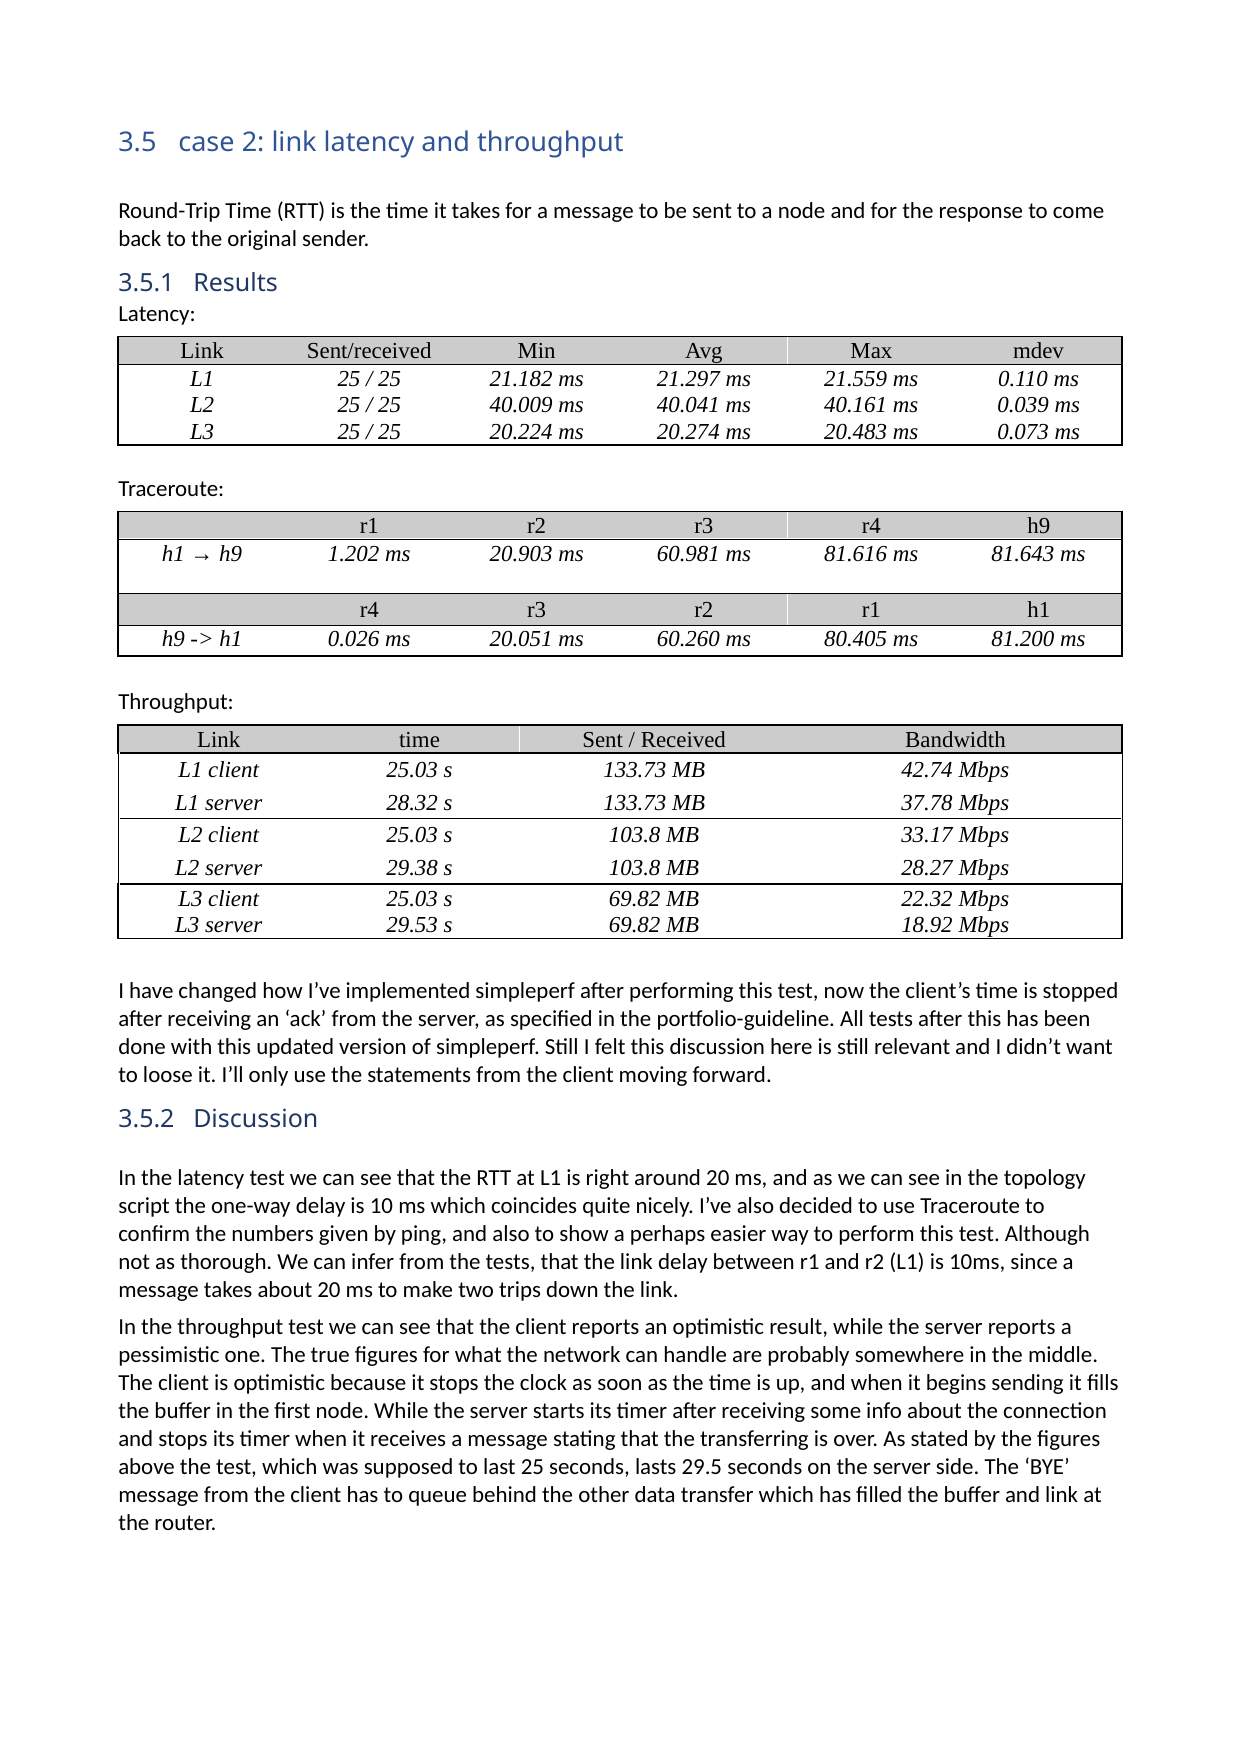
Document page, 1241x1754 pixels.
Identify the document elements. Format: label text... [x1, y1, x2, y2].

table_cell L2 server [119, 851, 319, 883]
table_cell r4 [285, 594, 453, 625]
table_cell 42.74 Mbps [788, 754, 1122, 786]
table_cell 21.559 ms [788, 365, 955, 392]
table_cell 33.17 Mbps [788, 818, 1122, 851]
table_cell 81.616 ms [788, 540, 955, 566]
table_header [119, 512, 285, 538]
text Throughput: [118, 687, 1122, 715]
table_header r2 [453, 512, 620, 538]
table_cell 40.009 ms [453, 392, 620, 418]
table_header Link [119, 337, 285, 364]
table_cell L1 [119, 365, 285, 392]
table_cell 69.82 MB [520, 911, 788, 937]
text Latency: [118, 299, 1122, 327]
table_cell L1 client [119, 753, 319, 786]
table_cell 103.8 MB [520, 851, 788, 883]
subtitle Discussion [118, 1101, 1122, 1135]
table_header time [319, 726, 519, 752]
table_cell [119, 566, 285, 593]
table_header Bandwidth [788, 726, 1121, 752]
table_header Sent/received [285, 337, 453, 364]
table_cell [788, 566, 955, 593]
table_header h9 [955, 512, 1121, 538]
table_cell L2 client [119, 819, 319, 851]
table_cell 20.274 ms [620, 418, 787, 444]
table_cell 25 / 25 [285, 392, 453, 418]
table_cell L3 server [119, 911, 319, 937]
text In the throughput test we can see that the client reports an optimistic result, while the server reports a pessimistic one. The true figures for what the network can handle are probably somewhere in the middle. The client is optimistic because it stops the clock as soon as the time is up, and when it begins sending it fills the buffer in the first node. While the server starts its timer after receiving some info about the connection and stops its timer when it receives a message stating that the transferring is over. As stated by the figures above the test, which was supposed to last 25 seconds, lasts 29.5 seconds on the server side. The ‘BYE’ message from the client has to queue behind the other data transfer which has filled the buffer and link at the router. [118, 1312, 1122, 1536]
text Traceroute: [118, 474, 1122, 502]
table_cell r3 [453, 594, 620, 625]
table_cell 25.03 s [319, 754, 519, 786]
table_header Avg [620, 337, 787, 364]
table_cell 21.182 ms [453, 365, 620, 392]
table_header Min [453, 337, 620, 364]
table_cell 40.041 ms [620, 392, 787, 418]
table_cell 29.53 s [319, 911, 519, 937]
table_header r3 [620, 512, 787, 538]
table_cell 1.202 ms [285, 540, 453, 566]
table_cell 20.483 ms [788, 418, 955, 444]
table_cell 80.405 ms [788, 626, 955, 655]
table_cell 25.03 s [319, 819, 519, 851]
table_cell 0.026 ms [285, 626, 453, 655]
table_cell 25 / 25 [285, 365, 453, 392]
subtitle Results [118, 265, 1122, 299]
table_cell 20.051 ms [453, 626, 620, 655]
table_cell r1 [788, 594, 955, 625]
table_cell 81.200 ms [955, 626, 1121, 655]
table_cell 81.643 ms [955, 540, 1121, 566]
table_cell 25 / 25 [285, 418, 453, 444]
table_cell 0.039 ms [955, 392, 1121, 418]
table_cell 28.32 s [319, 786, 519, 818]
table_header r1 [285, 512, 453, 538]
table_header r4 [788, 512, 955, 538]
table_cell 37.78 Mbps [788, 786, 1122, 818]
text I have changed how I’ve implemented simpleperf after performing this test, now the client’s time is stopped after receiving an ‘ack’ from the server, as specified in the portfolio-guideline. All tests after this has been done with this updated version of simpleperf. Still I felt this discussion here is still relevant and I didn’t want to loose it. I’ll only use the statements from the client moving forward. [118, 976, 1122, 1088]
subtitle case 2: link latency and throughput [118, 122, 1122, 159]
table_cell 133.73 MB [520, 754, 788, 786]
table_cell 0.110 ms [955, 365, 1121, 392]
table_cell L3 client [119, 884, 319, 911]
table_cell h9 -> h1 [119, 626, 285, 655]
table_cell 29.38 s [319, 851, 519, 883]
table_header Max [788, 337, 955, 364]
table_cell 103.8 MB [520, 819, 788, 851]
table_cell h1 [955, 594, 1121, 625]
table_cell [453, 566, 620, 593]
table_cell r2 [620, 594, 787, 625]
table_cell 69.82 MB [520, 885, 788, 911]
table_cell 40.161 ms [788, 392, 955, 418]
table_cell 20.903 ms [453, 540, 620, 566]
table_cell [620, 566, 787, 593]
table_cell 60.981 ms [620, 540, 787, 566]
text In the latency test we can see that the RTT at L1 is right around 20 ms, and as we can see in the topology script the one-way delay is 10 ms which coincides quite nicely. I’ve also decided to use Traceroute to confirm the numbers given by ping, and also to show a perhaps easier way to perform this test. Although not as thorough. We can infer from the tests, that the link delay between r1 and r2 (L1) is 10ms, since a message takes about 20 ms to make two trips down the link. [118, 1135, 1122, 1303]
table_header Link [119, 726, 319, 752]
table_cell 18.92 Mbps [788, 911, 1121, 937]
table_cell L3 [119, 418, 285, 444]
table_cell 28.27 Mbps [788, 851, 1122, 883]
table_cell [955, 566, 1121, 593]
table_cell [285, 566, 453, 593]
table_cell 133.73 MB [520, 786, 788, 818]
table_header mdev [955, 337, 1121, 364]
table_cell [119, 594, 285, 625]
table_cell 25.03 s [319, 885, 519, 911]
text Round-Trip Time (RTT) is the time it takes for a message to be sent to a node and for the response to come back to the original sender. [118, 196, 1122, 252]
table_cell 21.297 ms [620, 365, 787, 392]
table_header Sent / Received [520, 726, 788, 752]
table_cell 20.224 ms [453, 418, 620, 444]
table_cell 22.32 Mbps [788, 885, 1121, 911]
table_cell h1 → h9 [119, 540, 285, 566]
table_cell 60.260 ms [620, 626, 787, 655]
table_cell L2 [119, 392, 285, 418]
table_cell L1 server [119, 786, 319, 818]
table_cell 0.073 ms [955, 418, 1121, 444]
